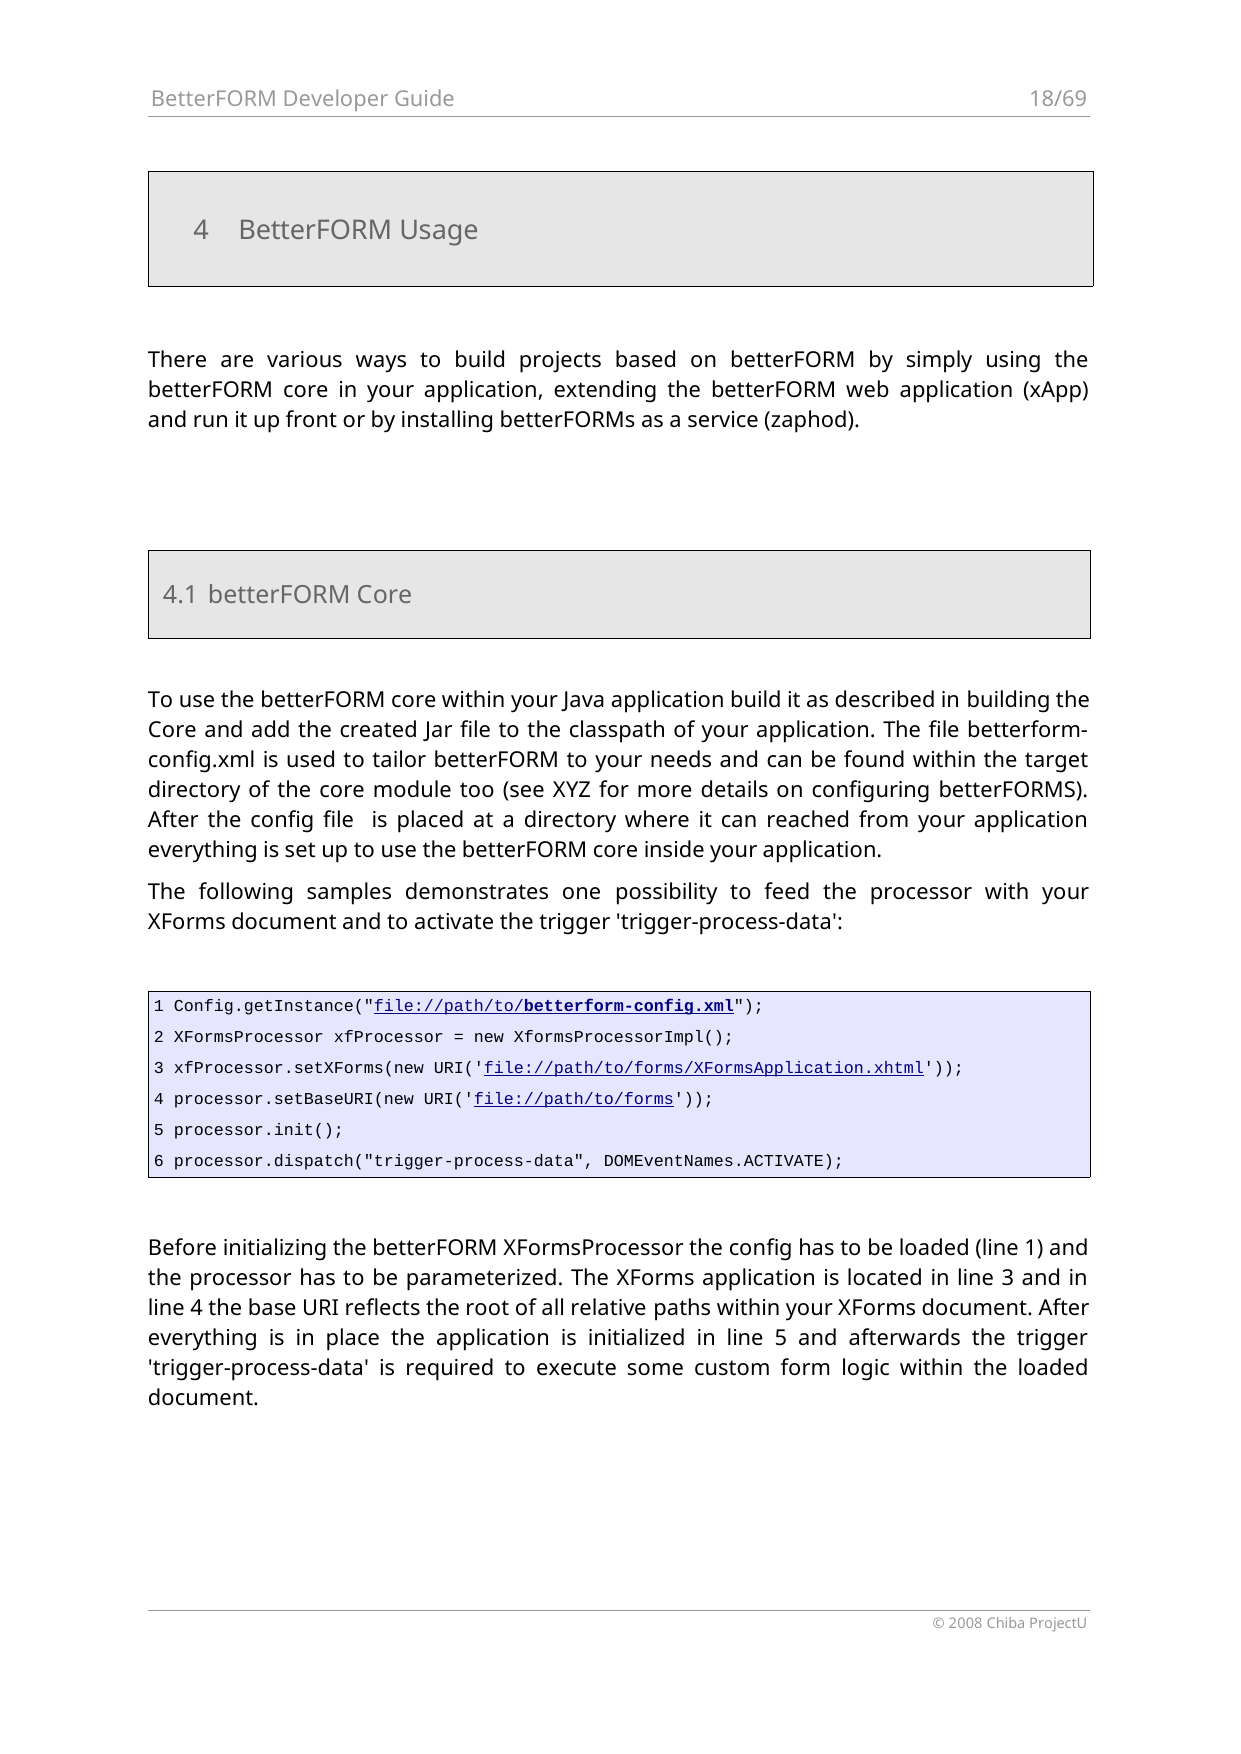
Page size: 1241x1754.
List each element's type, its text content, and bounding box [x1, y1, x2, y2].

text 6 processor.dispatch("trigger-process-data", DOMEventNames.ACTIVATE); [149, 1146, 1090, 1177]
text 3 xfProcessor.setXForms(new URI('file://path/to/forms/XFormsApplication.xhtml')); [149, 1053, 1090, 1078]
text 5 processor.init(); [149, 1115, 1090, 1140]
text 4 processor.setBaseURI(new URI('file://path/to/forms')); [149, 1084, 1090, 1109]
text 2 XFormsProcessor xfProcessor = new XformsProcessorImpl(); [149, 1022, 1090, 1047]
text 1 Config.getInstance("file://path/to/betterform-config.xml"); [149, 992, 1090, 1016]
text There are various ways to build projects based on betterFORM by simply using the betterFORM core in your application, extending the betterFORM web application (xApp) and run it up front or by installing betterFORMs as a service (zaphod). [148, 344, 1090, 434]
text The following samples demonstrates one possibility to feed the processor with your XForms document and to activate the trigger 'trigger-process-data': [148, 876, 1090, 936]
text To use the betterFORM core within your Java application build it as described in building the Core and add the created Jar file to the classpath of your application. The file betterform-config.xml is used to tailor betterFORM to your needs and can be found within the target directory of the core module too (see XYZ for more details on configuring betterFORMS). After the config file is placed at a directory where it can reached from your application everything is set up to use the betterFORM core inside your application. [148, 684, 1090, 864]
subtitle BetterFORM Usage [149, 172, 1093, 286]
subtitle betterFORM Core [149, 551, 1090, 638]
text Before initializing the betterFORM XFormsProcessor the config has to be loaded (line 1) and the processor has to be parameterized. The XForms application is located in line 3 and in line 4 the base URI reflects the root of all relative paths within your XForms document. After everything is in place the application is initialized in line 5 and afterwards the trigger 'trigger-process-data' is required to execute some custom form logic within the loaded document. [148, 1232, 1090, 1412]
